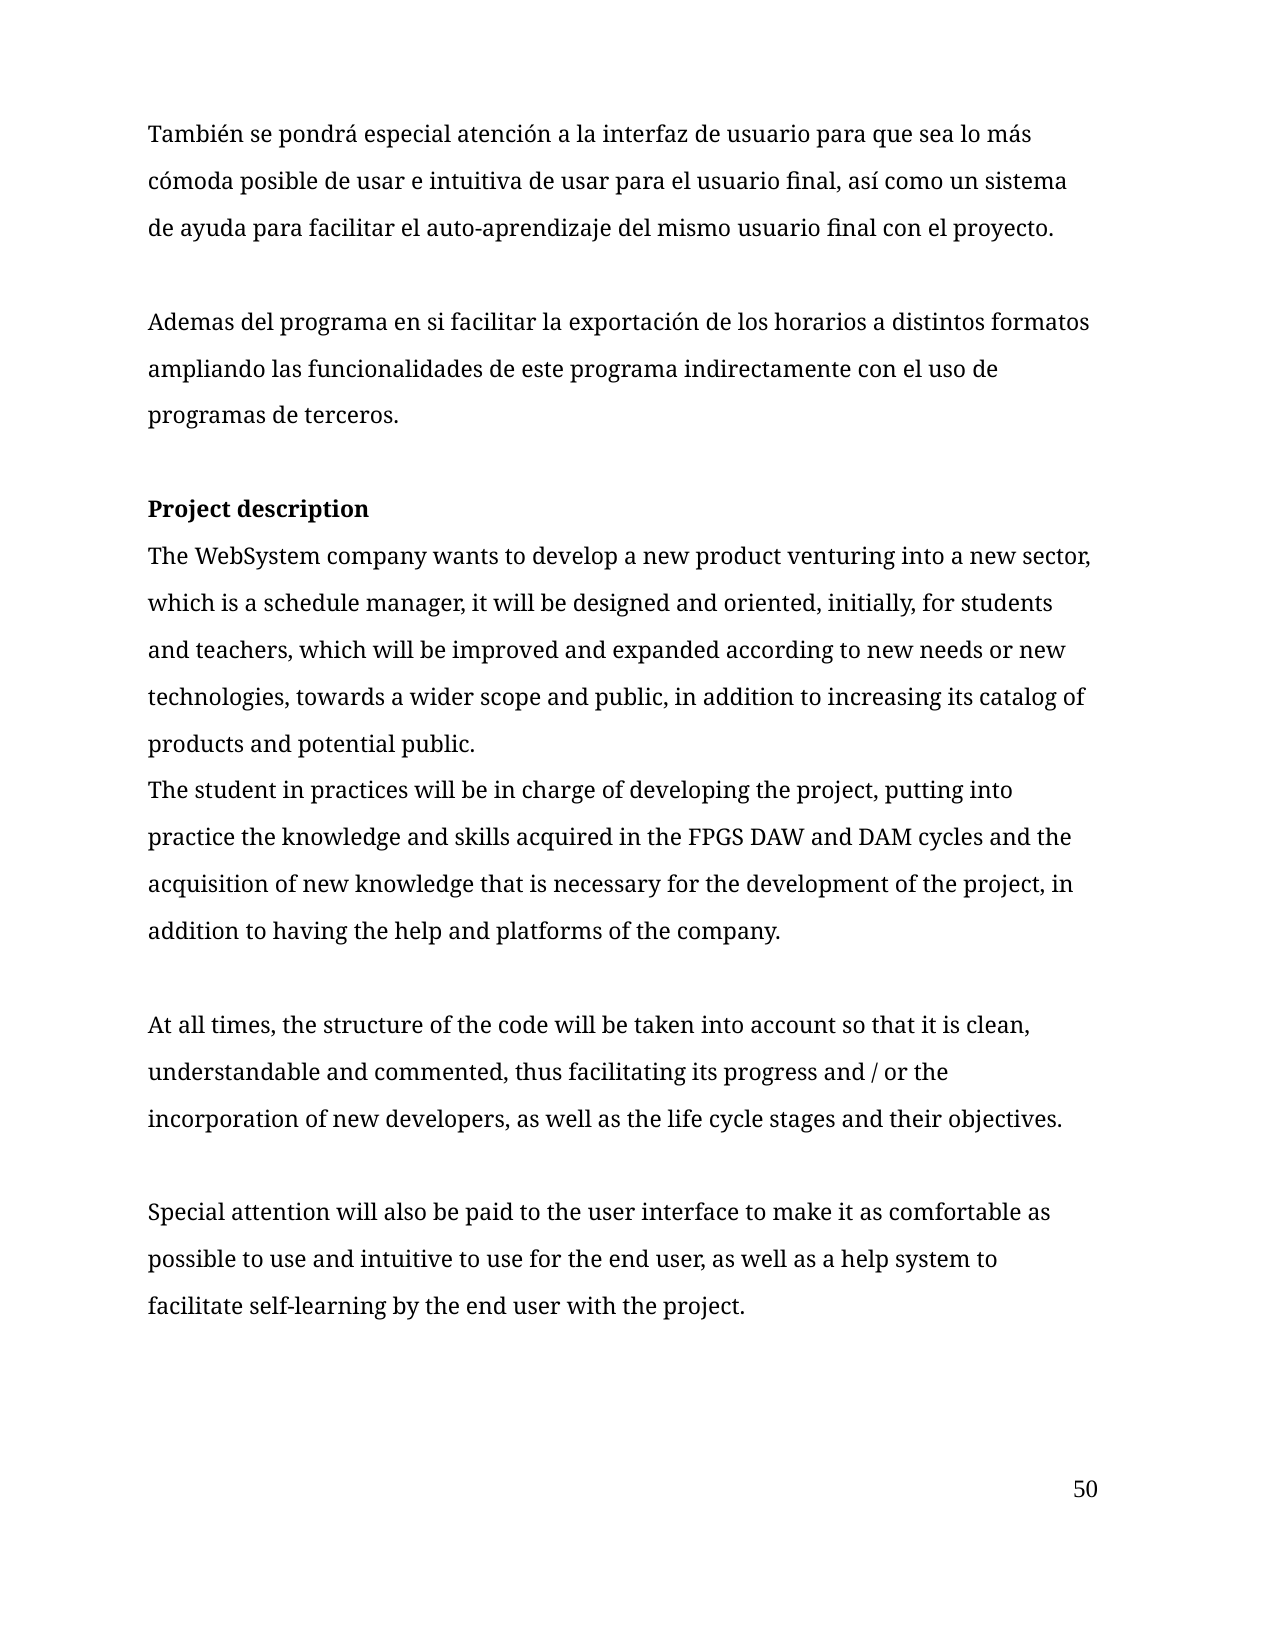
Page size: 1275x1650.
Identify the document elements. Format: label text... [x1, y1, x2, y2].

text The WebSystem company wants to develop a new product venturing into a new sector, which is a schedule manager, it will be designed and oriented, initially, for students and teachers, which will be improved and expanded according to new needs or new technologies, towards a wider scope and public, in addition to increasing its catalog of products and potential public. [148, 540, 1098, 759]
text Ademas del programa en si facilitar la exportación de los horarios a distintos formatos ampliando las funcionalidades de este programa indirectamente con el uso de programas de terceros. [148, 306, 1098, 431]
text At all times, the structure of the code will be taken into account so that it is clean, understandable and commented, thus facilitating its progress and / or the incorporation of new developers, as well as the life cycle stages and their objectives. [148, 1009, 1098, 1134]
text Special attention will also be paid to the user interface to make it as comfortable as possible to use and intuitive to use for the end user, as well as a help system to facilitate self-learning by the end user with the project. [148, 1196, 1098, 1321]
text Project description [148, 493, 1098, 524]
text También se pondrá especial atención a la interfaz de usuario para que sea lo más cómoda posible de usar e intuitiva de usar para el usuario final, así como un sistema de ayuda para facilitar el auto-aprendizaje del mismo usuario final con el proyecto. [148, 118, 1098, 243]
text The student in practices will be in charge of developing the project, putting into practice the knowledge and skills acquired in the FPGS DAW and DAM cycles and the acquisition of new knowledge that is necessary for the development of the project, in addition to having the help and platforms of the company. [148, 774, 1098, 946]
